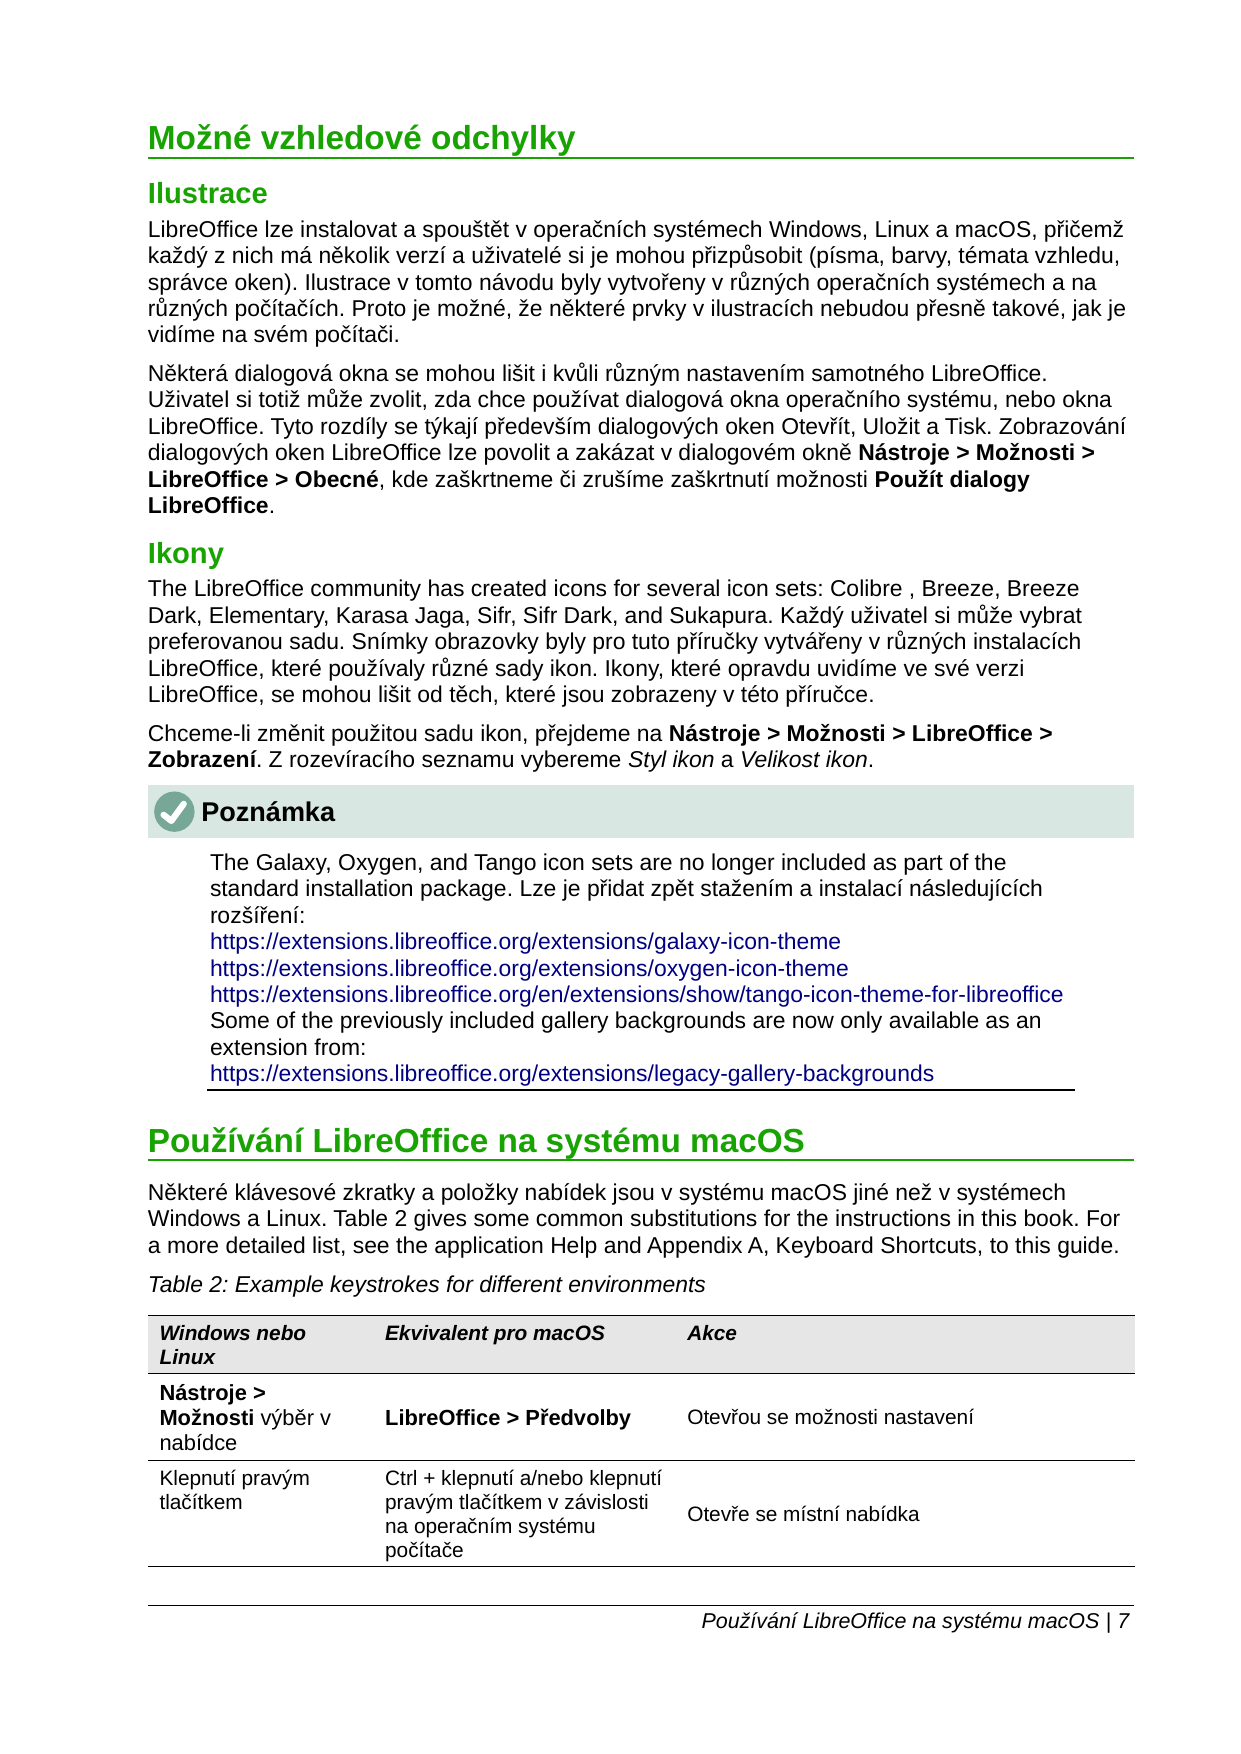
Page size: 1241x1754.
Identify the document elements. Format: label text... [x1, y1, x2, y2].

table_cell Klepnutí pravým tlačítkem [148, 1461, 373, 1566]
text Některé klávesové zkratky a položky nabídek jsou v systému macOS jiné než v systémech Windows a Linux. Table 2 gives some common substitutions for the instructions in this book. For a more detailed list, see the application Help and Appendix A, Keyboard Shortcuts, to this guide. [148, 1179, 1134, 1258]
table_header Ekvivalent pro macOS [373, 1316, 675, 1373]
table_cell Otevřou se možnosti nastavení [675, 1374, 1135, 1460]
table_header Akce [675, 1316, 1135, 1373]
table_cell LibreOffice > Předvolby [373, 1374, 675, 1460]
subtitle Ilustrace [148, 176, 1134, 210]
subtitle Používání LibreOffice na systému macOS [148, 1121, 1134, 1159]
text Některá dialogová okna se mohou lišit i kvůli různým nastavením samotného LibreOffice. Uživatel si totiž může zvolit, zda chce používat dialogová okna operačního systému, nebo okna LibreOffice. Tyto rozdíly se týkají především dialogových oken Otevřít, Uložit a Tisk. Zobrazování dialogových oken LibreOffice lze povolit a zakázat v dialogovém okně Nástroje > Možnosti > LibreOffice > Obecné, kde zaškrtneme či zrušíme zaškrtnutí možnosti Použít dialogy LibreOffice. [148, 360, 1134, 518]
text The Galaxy, Oxygen, and Tango icon sets are no longer included as part of the standard installation package. Lze je přidat zpět stažením a instalací následujících rozšíření: https://extensions.libreoffice.org/extensions/galaxy-icon-theme https://extensions.libreoffice.org/extensions/oxygen-icon-theme https://extensions.libreoffice.org/en/extensions/show/tango-icon-theme-for-libreoffice Some of the previously included gallery backgrounds are now only available as an extension from: https://extensions.libreoffice.org/extensions/legacy-gallery-backgrounds [207, 846, 1075, 1089]
subtitle Ikony [148, 536, 1134, 569]
text The LibreOffice community has created icons for several icon sets: Colibre , Breeze, Breeze Dark, Elementary, Karasa Jaga, Sifr, Sifr Dark, and Sukapura. Každý uživatel si může vybrat preferovanou sadu. Snímky obrazovky byly pro tuto příručky vytvářeny v různých instalacích LibreOffice, které používaly různé sady ikon. Ikony, které opravdu uvidíme ve své verzi LibreOffice, se mohou lišit od těch, které jsou zobrazeny v této příručce. [148, 575, 1134, 707]
text Table 2: Example keystrokes for different environments [148, 1271, 1134, 1297]
subtitle Poznámka [148, 785, 1134, 838]
text LibreOffice lze instalovat a spouštět v operačních systémech Windows, Linux a macOS, přičemž každý z nich má několik verzí a uživatelé si je mohou přizpůsobit (písma, barvy, témata vzhledu, správce oken). Ilustrace v tomto návodu byly vytvořeny v různých operačních systémech a na různých počítačích. Proto je možné, že některé prvky v ilustracích nebudou přesně takové, jak je vidíme na svém počítači. [148, 216, 1134, 348]
table_cell Nástroje > Možnosti výběr v nabídce [148, 1374, 373, 1460]
table_header Windows nebo Linux [148, 1316, 373, 1373]
subtitle Možné vzhledové odchylky [148, 118, 1134, 157]
text Chceme-li změnit použitou sadu ikon, přejdeme na Nástroje > Možnosti > LibreOffice > Zobrazení. Z rozevíracího seznamu vybereme Styl ikon a Velikost ikon. [148, 720, 1134, 772]
table_cell Ctrl + klepnutí a/nebo klepnutí pravým tlačítkem v závislosti na operačním systému počítače [373, 1461, 675, 1566]
table_cell Otevře se místní nabídka [675, 1461, 1135, 1566]
